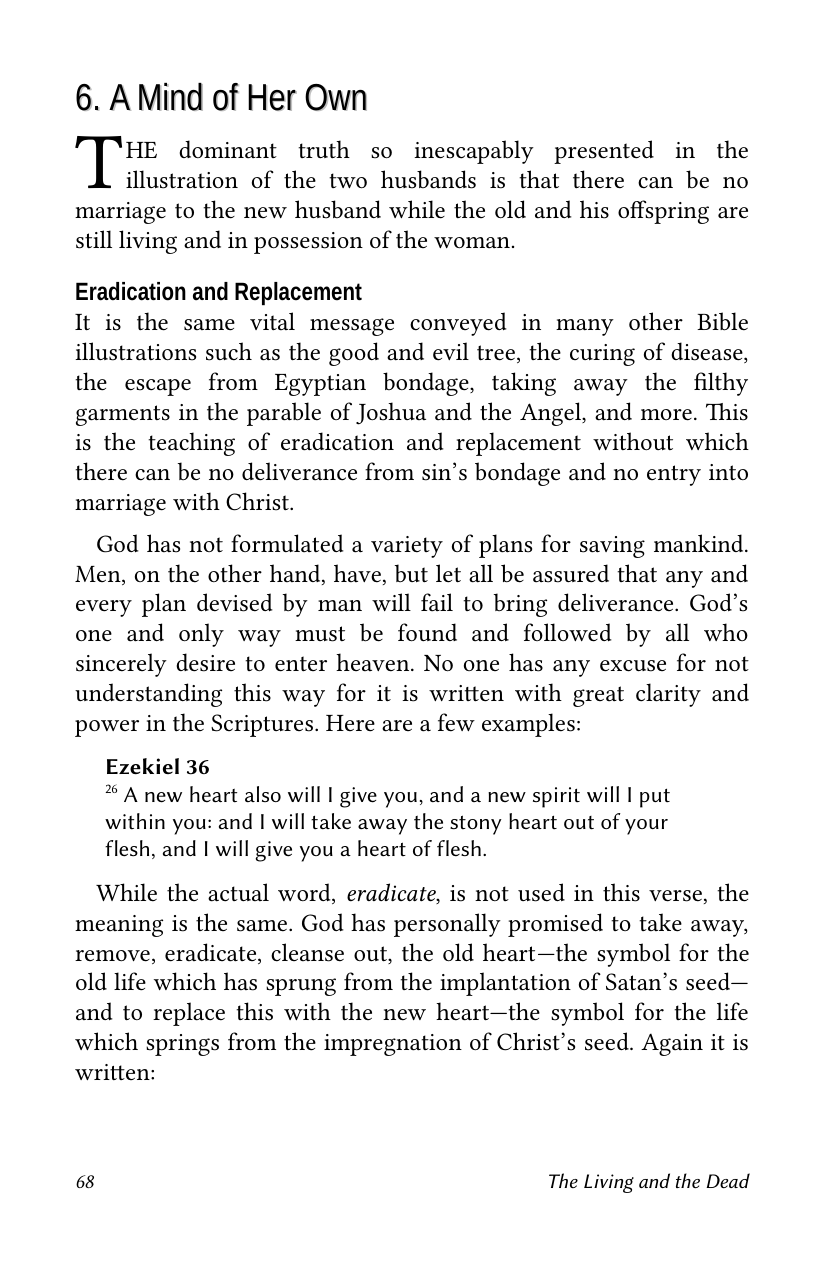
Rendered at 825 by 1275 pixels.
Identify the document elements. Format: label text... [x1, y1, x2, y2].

subtitle Eradication and Replacement [75, 277, 750, 305]
text It is the same vital message conveyed in many other Bible illustrations such as the good and evil tree, the curing of disease, the escape from Egyptian bondage, taking away the filthy garments in the parable of Joshua and the Angel, and more. This is the teaching of eradication and replacement without which there can be no deliverance from sin’s bondage and no entry into marriage with Christ. [75, 308, 750, 516]
text God has not formulated a variety of plans for saving mankind. Men, on the other hand, have, but let all be assured that any and every plan devised by man will fail to bring deliverance. God’s one and only way must be found and followed by all who sincerely desire to enter heaven. No one has any excuse for not understanding this way for it is written with great clarity and power in the Scriptures. Here are a few examples: [75, 530, 750, 738]
text While the actual word, eradicate, is not used in this verse, the meaning is the same. God has personally promised to take away, remove, eradicate, cleanse out, the old heart—the symbol for the old life which has sprung from the implantation of Satan’s seed—and to replace this with the new heart—the symbol for the life which springs from the impregnation of Christ’s seed. Again it is written: [75, 879, 750, 1087]
text Ezekiel 36 [105, 754, 750, 780]
text 26 A new heart also will I give you, and a new spirit will I put within you: and I will take away the stony heart out of your flesh, and I will give you a heart of flesh. [105, 782, 720, 862]
text THE dominant truth so inescapably presented in the illustration of the two husbands is that there can be no marriage to the new husband while the old and his offspring are still living and in possession of the woman. [75, 136, 750, 254]
title A Mind of Her Own [75, 75, 750, 118]
